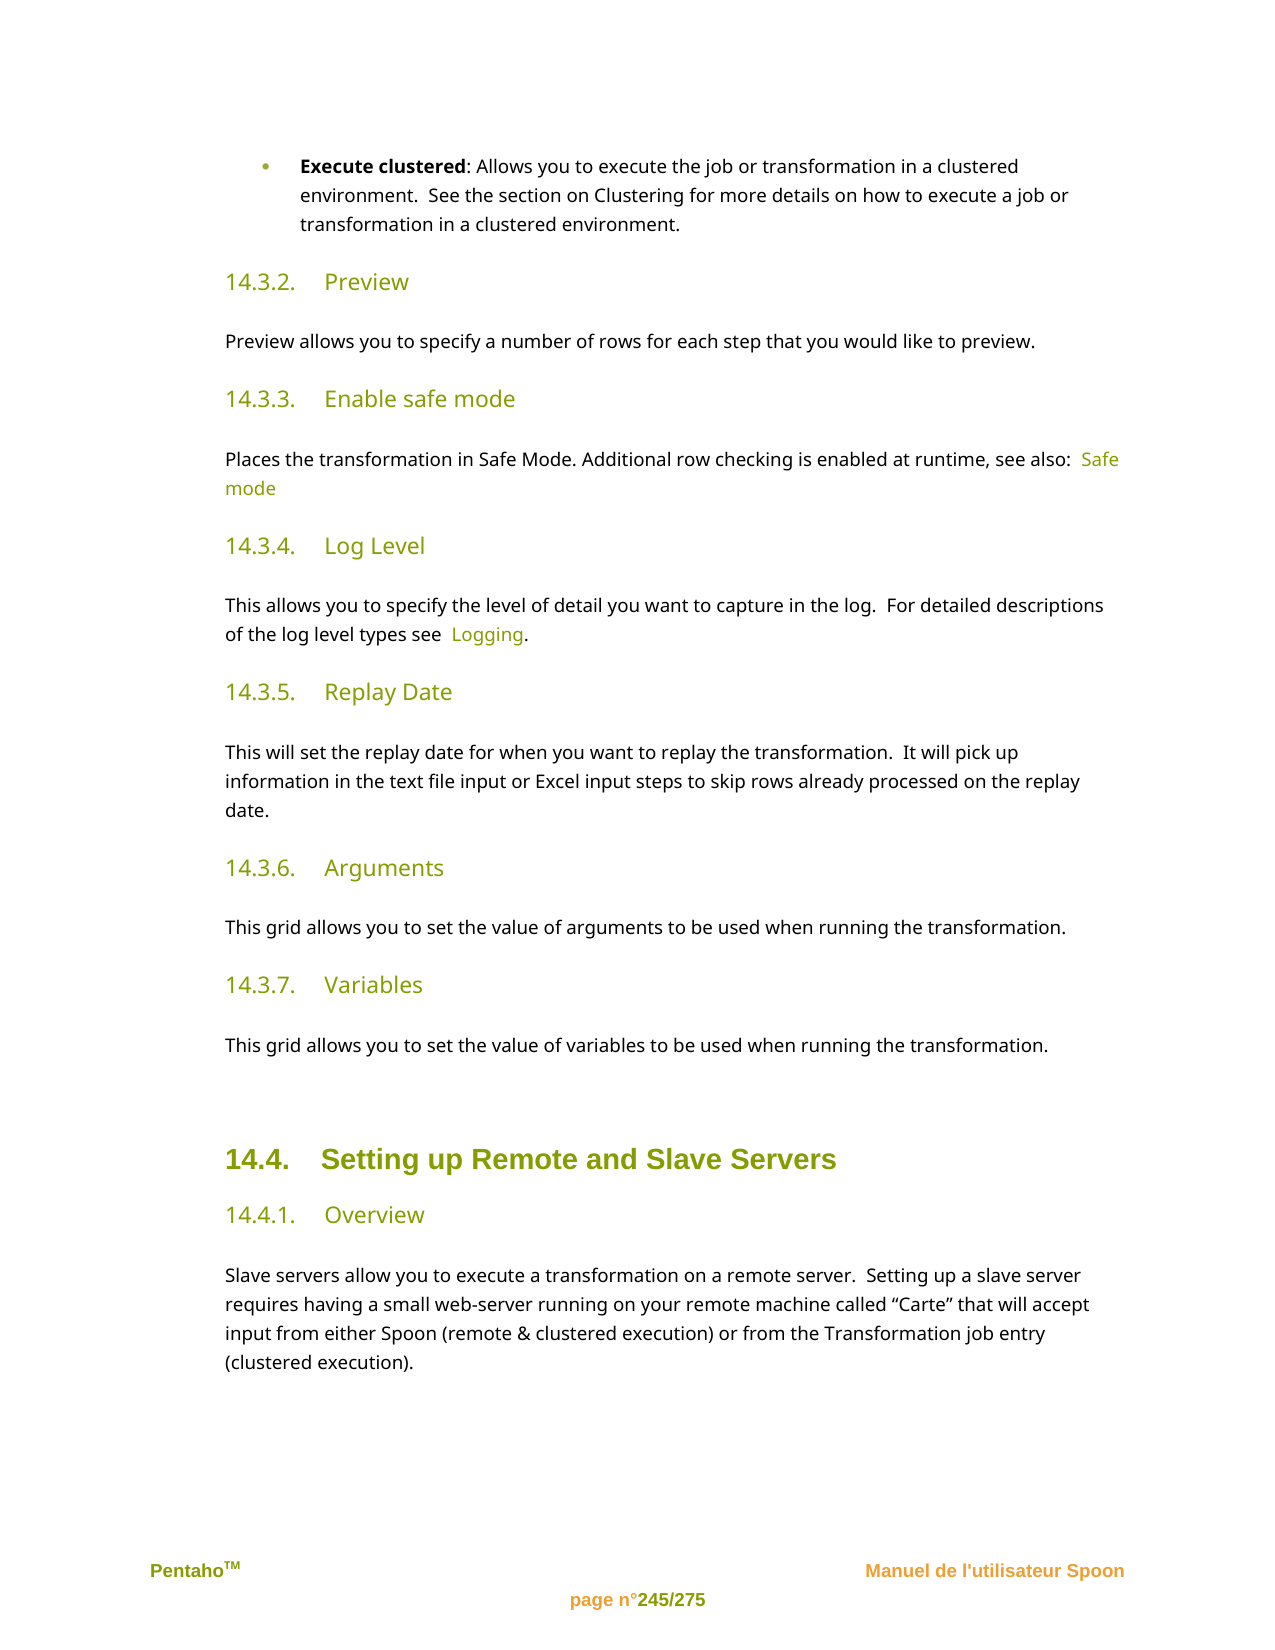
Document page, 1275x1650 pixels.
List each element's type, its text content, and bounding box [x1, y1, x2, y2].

list Execute clustered: Allows you to execute the job or transformation in a clustered environment. See the section on Clustering for more details on how to execute a job or transformation in a clustered environment. [262, 150, 1125, 237]
subtitle Replay Date [225, 677, 1125, 706]
text This grid allows you to set the value of arguments to be used when running the transformation. [225, 911, 1125, 941]
subtitle Arguments [225, 853, 1125, 882]
subtitle Log Level [225, 531, 1125, 560]
text Preview allows you to specify a number of rows for each step that you would like to preview. [225, 326, 1125, 355]
subtitle Variables [225, 970, 1125, 999]
subtitle Enable safe mode [225, 384, 1125, 413]
text This grid allows you to set the value of variables to be used when running the transformation. [225, 1029, 1125, 1058]
text Places the transformation in Safe Mode. Additional row checking is enabled at runtime, see also: Safe mode [225, 443, 1125, 501]
text Slave servers allow you to execute a transformation on a remote server. Setting up a slave server requires having a small web-server running on your remote machine called “Carte” that will accept input from either Spoon (remote & clustered execution) or from the Transformation job entry (clustered execution). [225, 1259, 1125, 1376]
subtitle Setting up Remote and Slave Servers [225, 1146, 1125, 1175]
text This allows you to specify the level of detail you want to capture in the log. For detailed descriptions of the log level types see Logging. [225, 589, 1125, 648]
text This will set the replay date for when you want to replay the transformation. It will pick up information in the text file input or Excel input steps to skip rows already processed on the replay date. [225, 736, 1125, 823]
subtitle Preview [225, 267, 1125, 296]
subtitle Overview [225, 1200, 1125, 1229]
